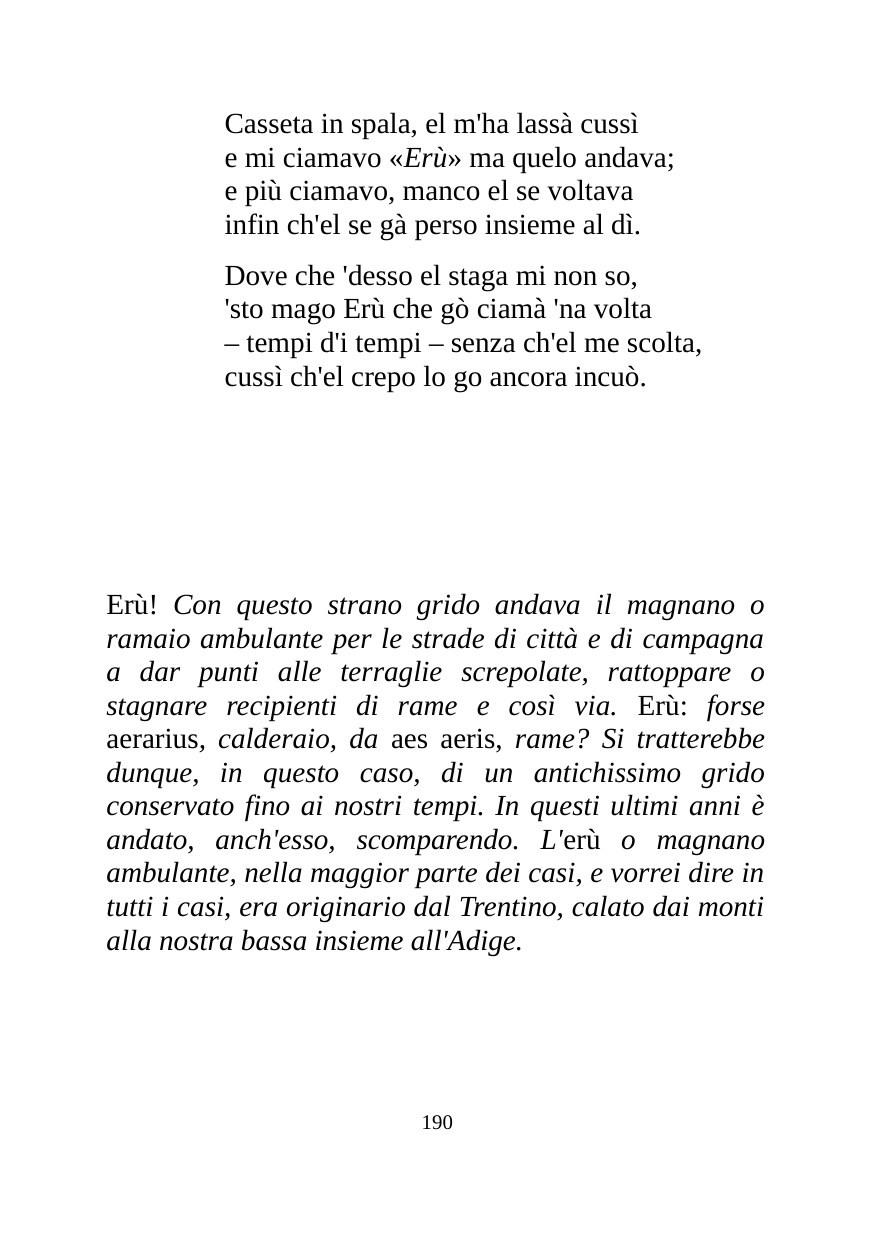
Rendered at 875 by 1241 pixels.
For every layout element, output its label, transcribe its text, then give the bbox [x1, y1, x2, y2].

text Erù! Con questo strano grido andava il magnano o ramaio ambulante per le strade di città e di campagna a dar punti alle terraglie screpolate, rattoppare o stagnare recipienti di rame e così via. Erù: forse aerarius, calderaio, da aes aeris, rame? Si tratterebbe dunque, in questo caso, di un antichissimo grido conservato fino ai nostri tempi. In questi ultimi anni è andato, anch'esso, scomparendo. L'erù o magnano ambulante, nella maggior parte dei casi, e vorrei dire in tutti i casi, era originario dal Trentino, calato dai monti alla nostra bassa insieme all'Adige. [106, 587, 768, 956]
text Dove che 'desso el staga mi non so, 'sto mago Erù che gò ciamà 'na volta – tempi d'i tempi – senza ch'el me scolta, cussì ch'el crepo lo go ancora incuò. [224, 258, 768, 392]
text Casseta in spala, el m'ha lassà cussì e mi ciamavo «Erù» ma quelo andava; e più ciamavo, manco el se voltava infin ch'el se gà perso insieme al dì. [224, 106, 768, 240]
